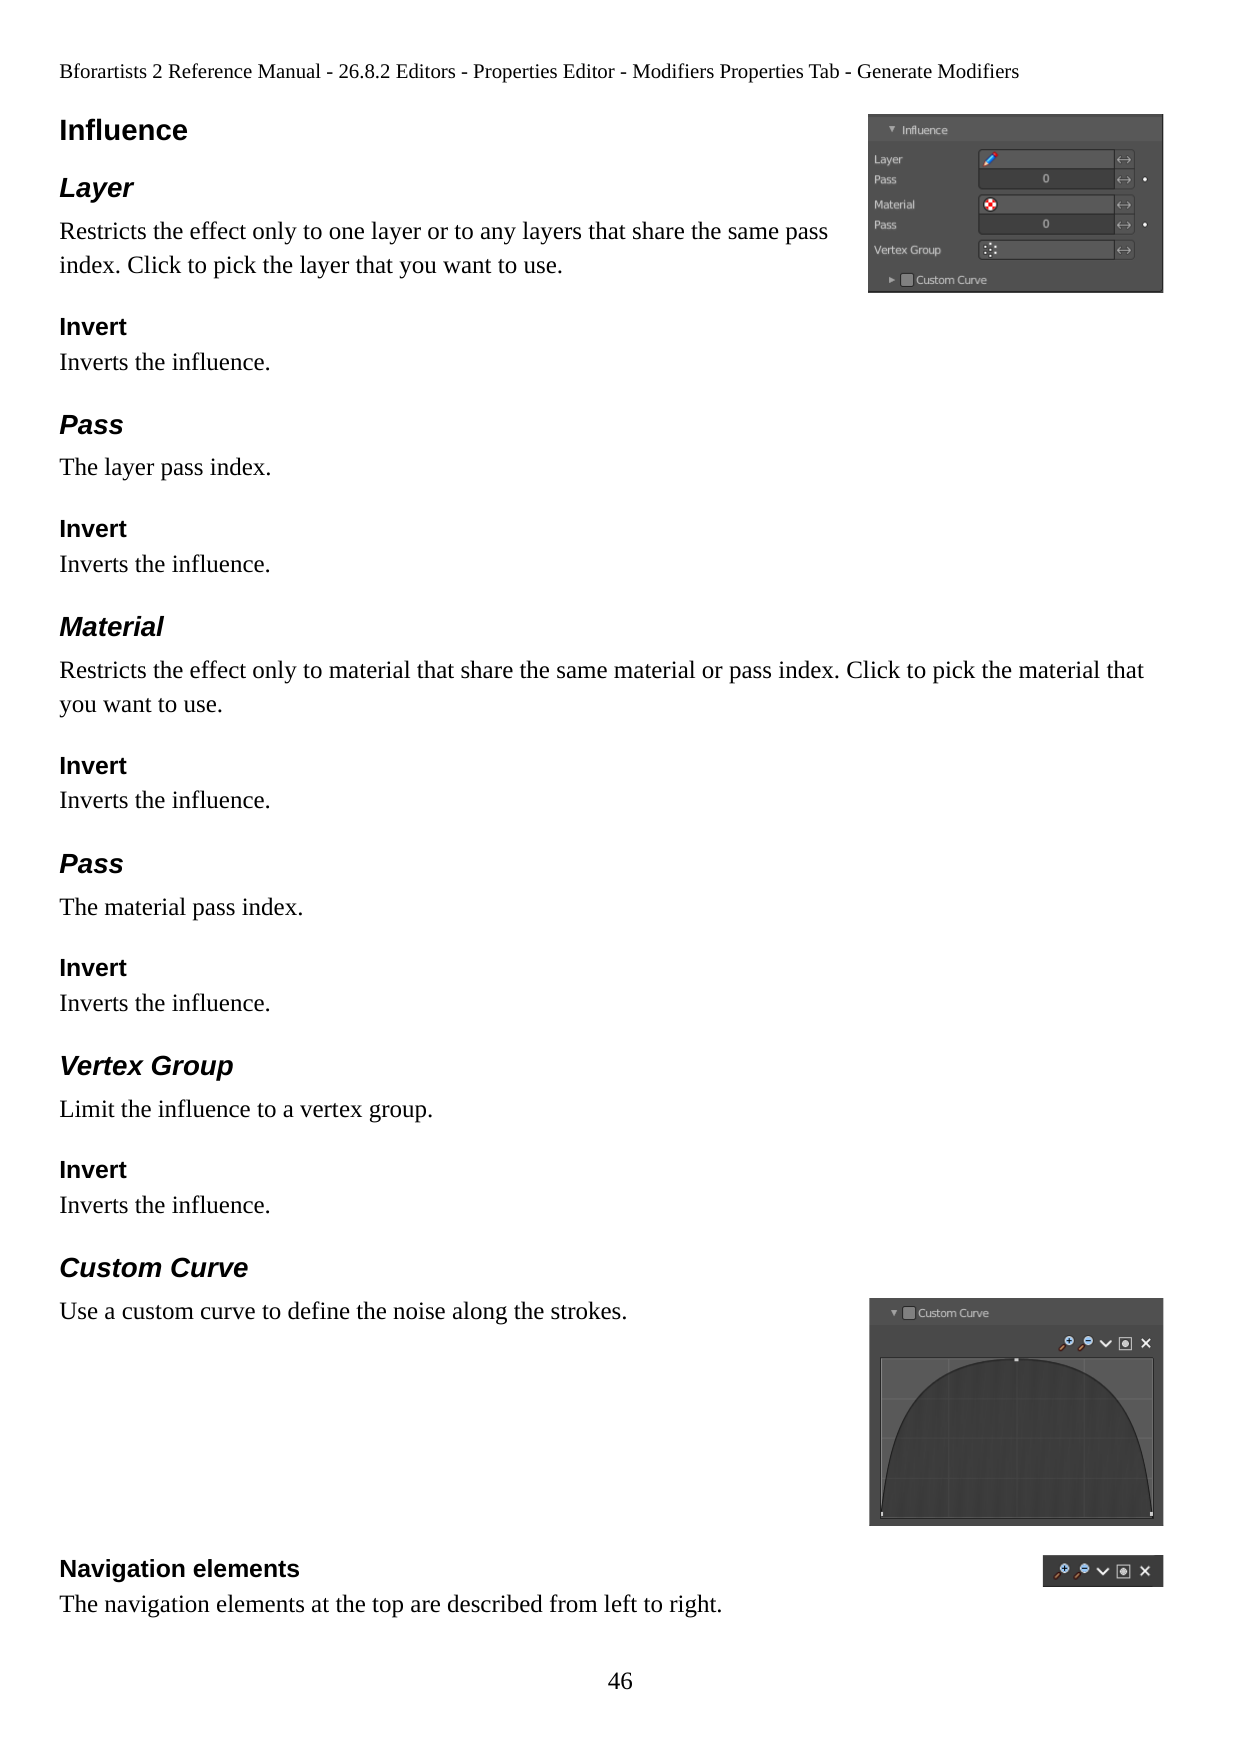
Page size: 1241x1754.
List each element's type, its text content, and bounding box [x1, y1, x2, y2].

picture [868, 114, 1164, 293]
subtitle Pass [59, 847, 1181, 879]
subtitle Invert [59, 1155, 1181, 1184]
text Inverts the influence. [59, 1190, 1181, 1219]
text Restricts the effect only to material that share the same material or pass index. Click to pick the material that you want to use. [59, 655, 1181, 718]
subtitle Custom Curve [59, 1252, 1181, 1284]
subtitle Invert [59, 312, 1181, 340]
subtitle Invert [59, 514, 1181, 543]
picture [1042, 1555, 1164, 1587]
text Inverts the influence. [59, 347, 1181, 375]
subtitle Material [59, 610, 1181, 642]
picture [869, 1298, 1164, 1526]
subtitle Influence [59, 113, 1181, 146]
subtitle [1164, 171, 1181, 203]
subtitle Vertex Group [59, 1049, 1181, 1081]
subtitle Invert [59, 751, 1181, 779]
subtitle Layer [59, 171, 868, 203]
text Restricts the effect only to one layer or to any layers that share the same pass index. Click to pick the layer that you want to use. [59, 216, 868, 279]
text Inverts the influence. [59, 988, 1181, 1017]
subtitle Pass [59, 408, 1181, 440]
text Use a custom curve to define the noise along the strokes. [59, 1296, 1181, 1325]
subtitle Navigation elements [59, 1554, 1181, 1582]
text The material pass index. [59, 892, 1181, 920]
text Limit the influence to a vertex group. [59, 1094, 1181, 1123]
text The navigation elements at the top are described from left to right. [59, 1589, 1181, 1617]
text The layer pass index. [59, 452, 1181, 481]
subtitle Invert [59, 953, 1181, 982]
text Inverts the influence. [59, 786, 1181, 814]
text Inverts the influence. [59, 549, 1181, 578]
